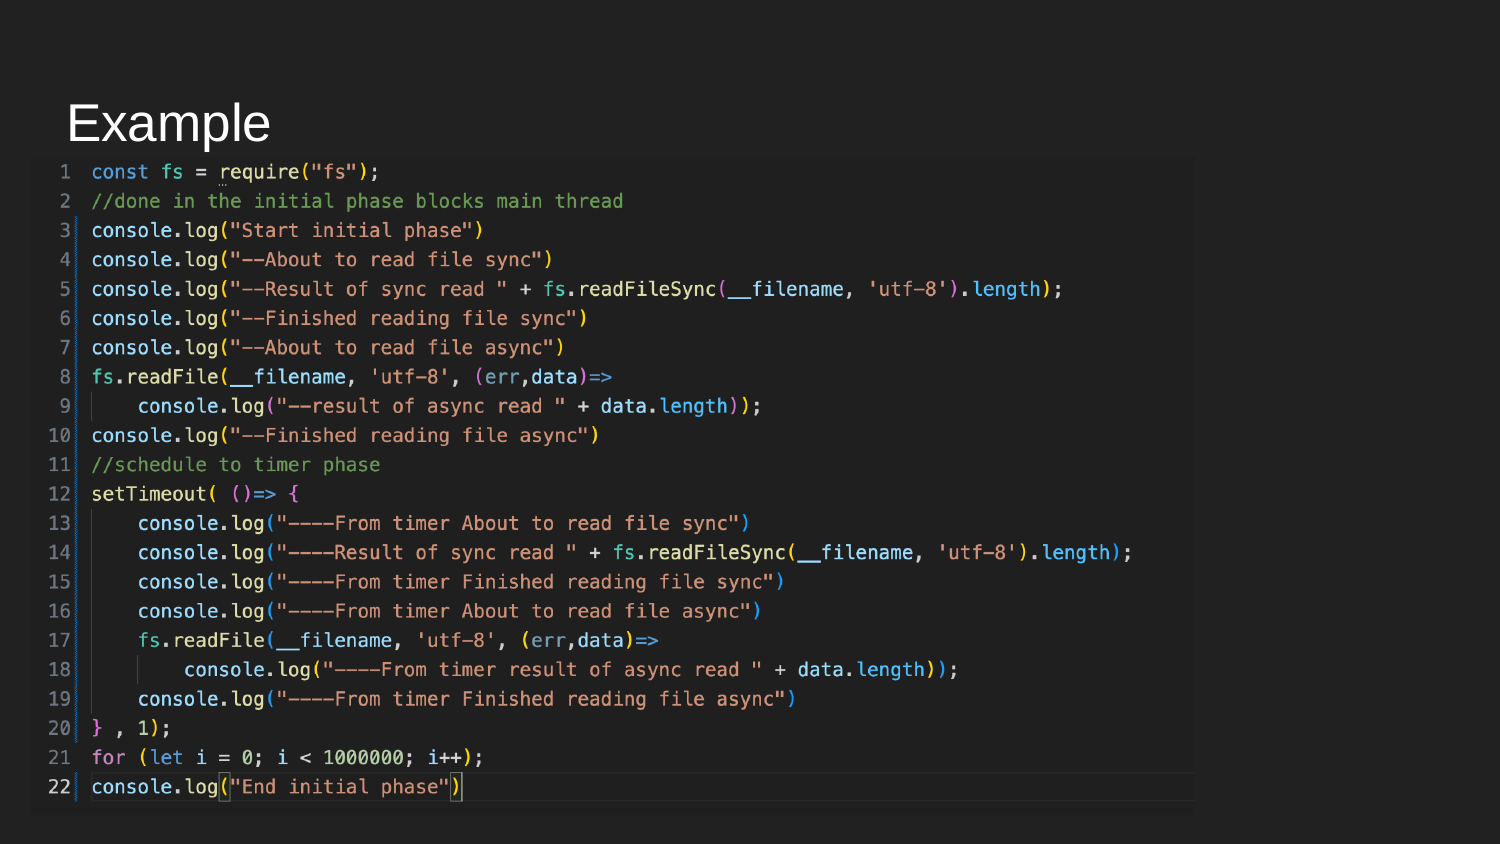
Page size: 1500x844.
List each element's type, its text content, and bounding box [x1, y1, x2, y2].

picture [30, 157, 1195, 815]
title Example [51, 72, 1449, 167]
